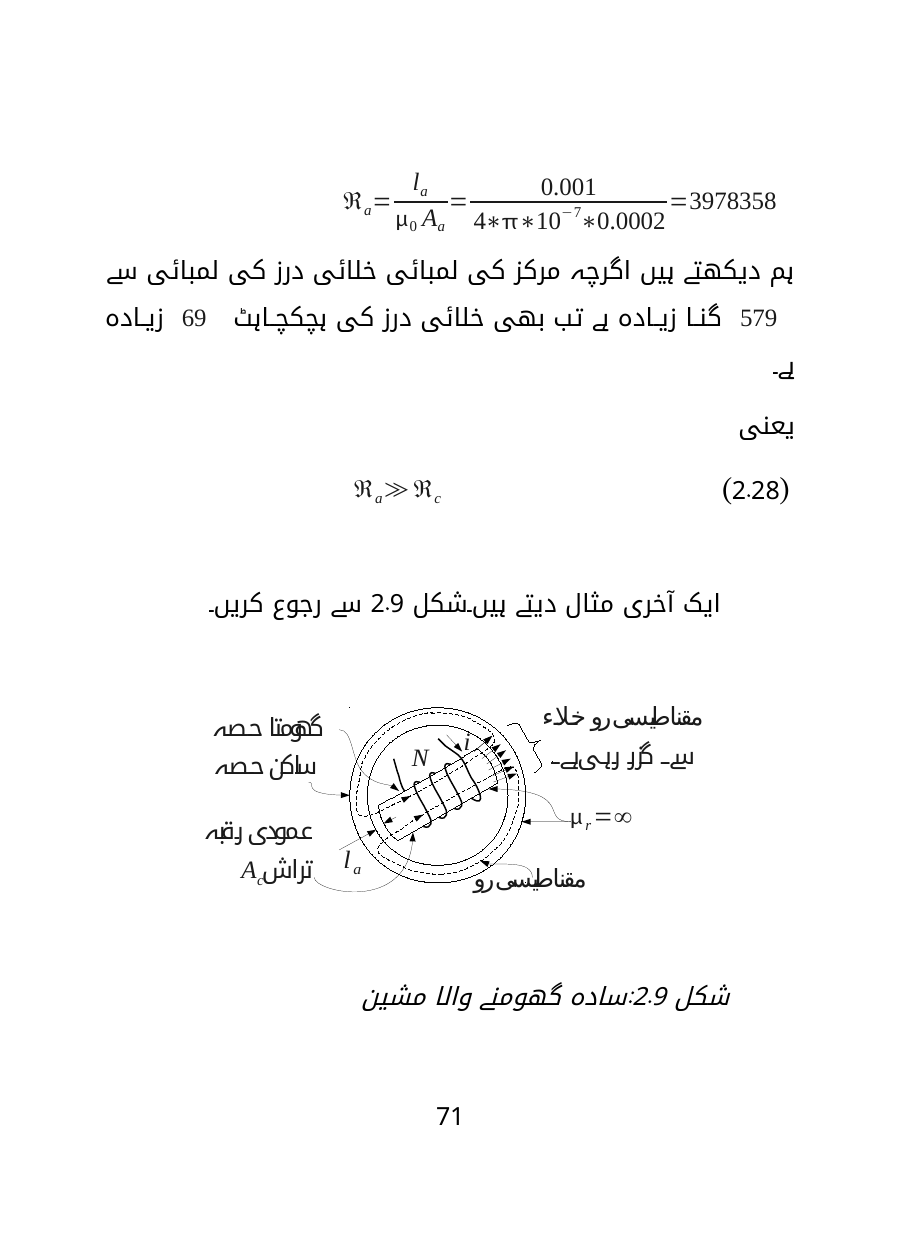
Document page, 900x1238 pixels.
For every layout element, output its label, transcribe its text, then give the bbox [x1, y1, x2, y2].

table_header [105, 462, 697, 533]
text یعنی [105, 402, 795, 449]
table_header (2.28) [697, 462, 795, 533]
text ایک آخری مثال دیتے ہیں۔شکل 2.9 سے رجوع کریں۔ [105, 580, 795, 627]
text شکل 2.9:سادہ گھومنے والا مشین [169, 652, 729, 1021]
text ہم دیکھتے ہیں اگرچہ مرکز کی لمبائی خلائی درز کی لمبائی سےگنا زیادہ ہے تب بھی خلائی درز کی ہچکچاہٹ زیادہ ہے۔ [105, 247, 795, 389]
